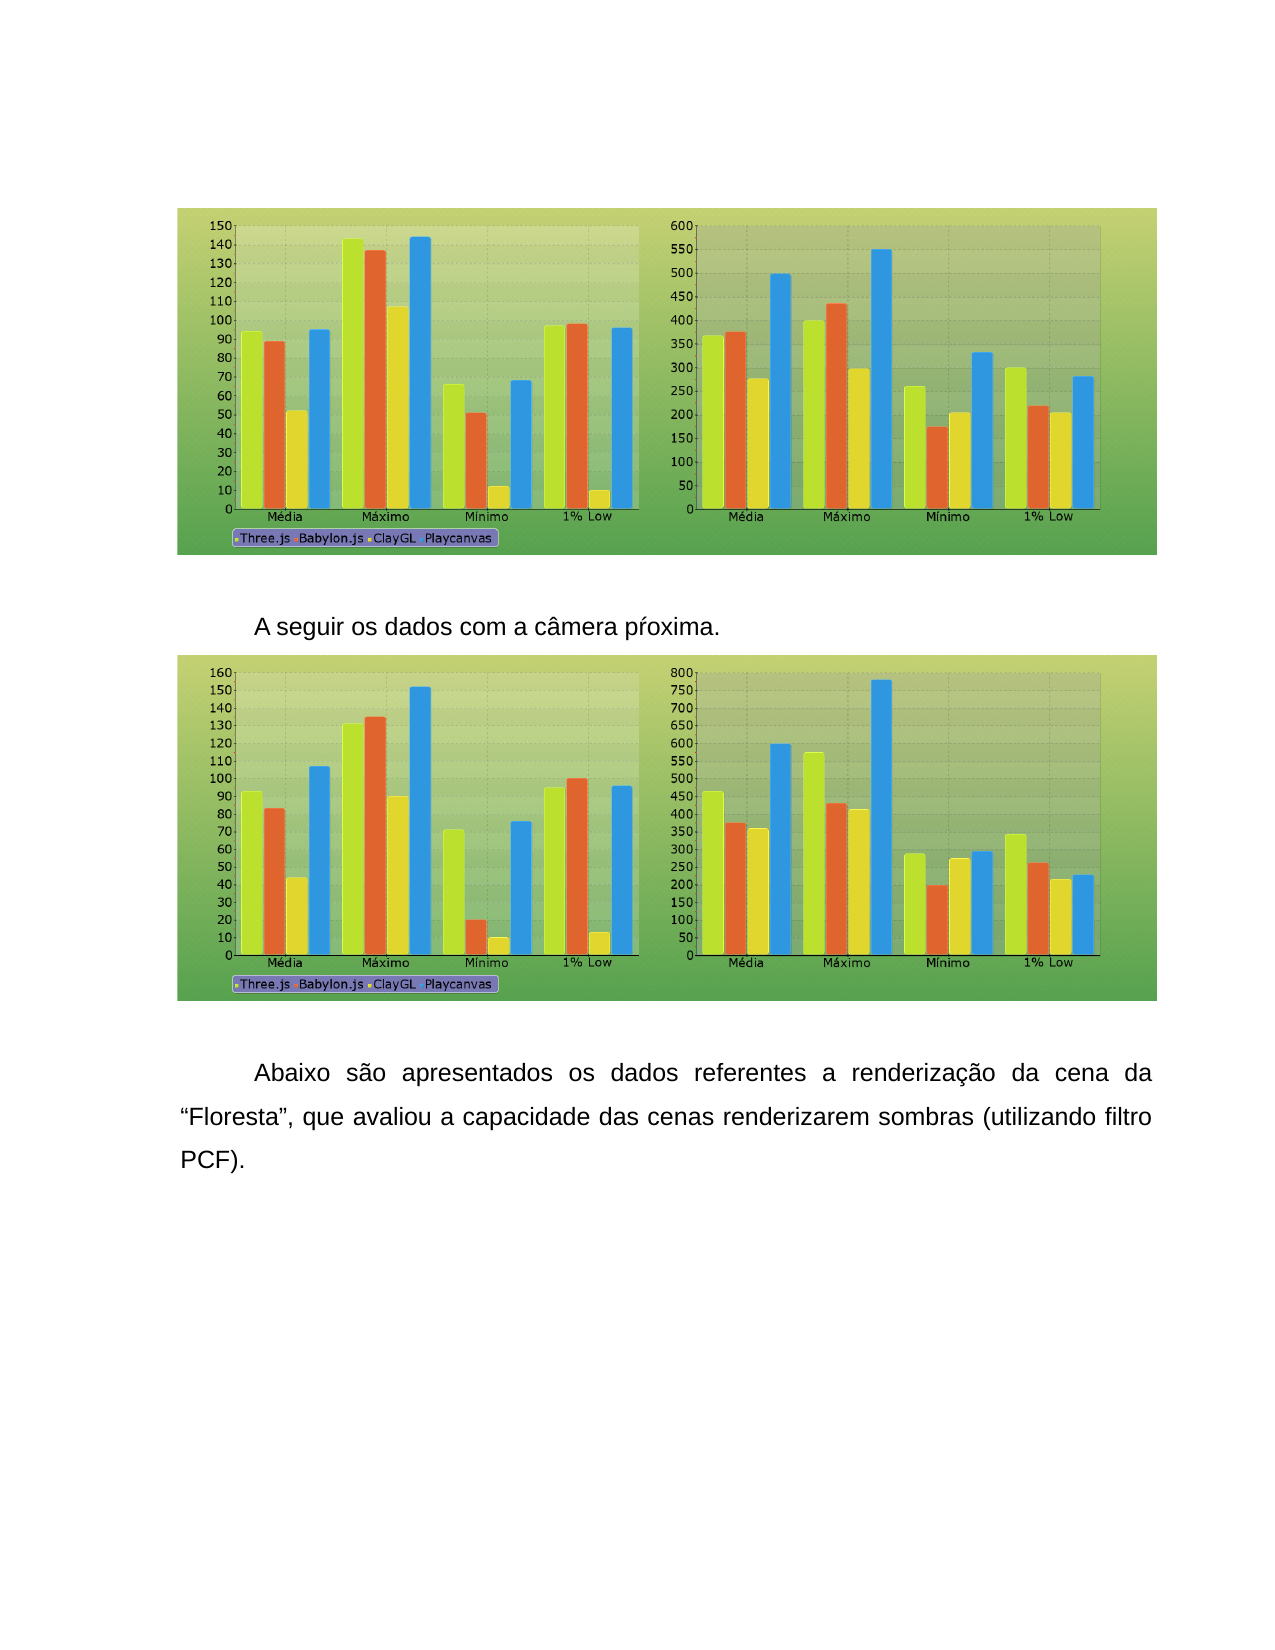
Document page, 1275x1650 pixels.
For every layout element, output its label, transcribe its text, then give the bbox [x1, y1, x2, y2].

text A seguir os dados com a câmera pŕoxima. [180, 612, 1154, 641]
text Abaixo são apresentados os dados referentes a renderização da cena da “Floresta”, que avaliou a capacidade das cenas renderizarem sombras (utilizando filtro PCF). [180, 1058, 1154, 1173]
picture [177, 208, 1157, 555]
picture [177, 655, 1157, 1001]
